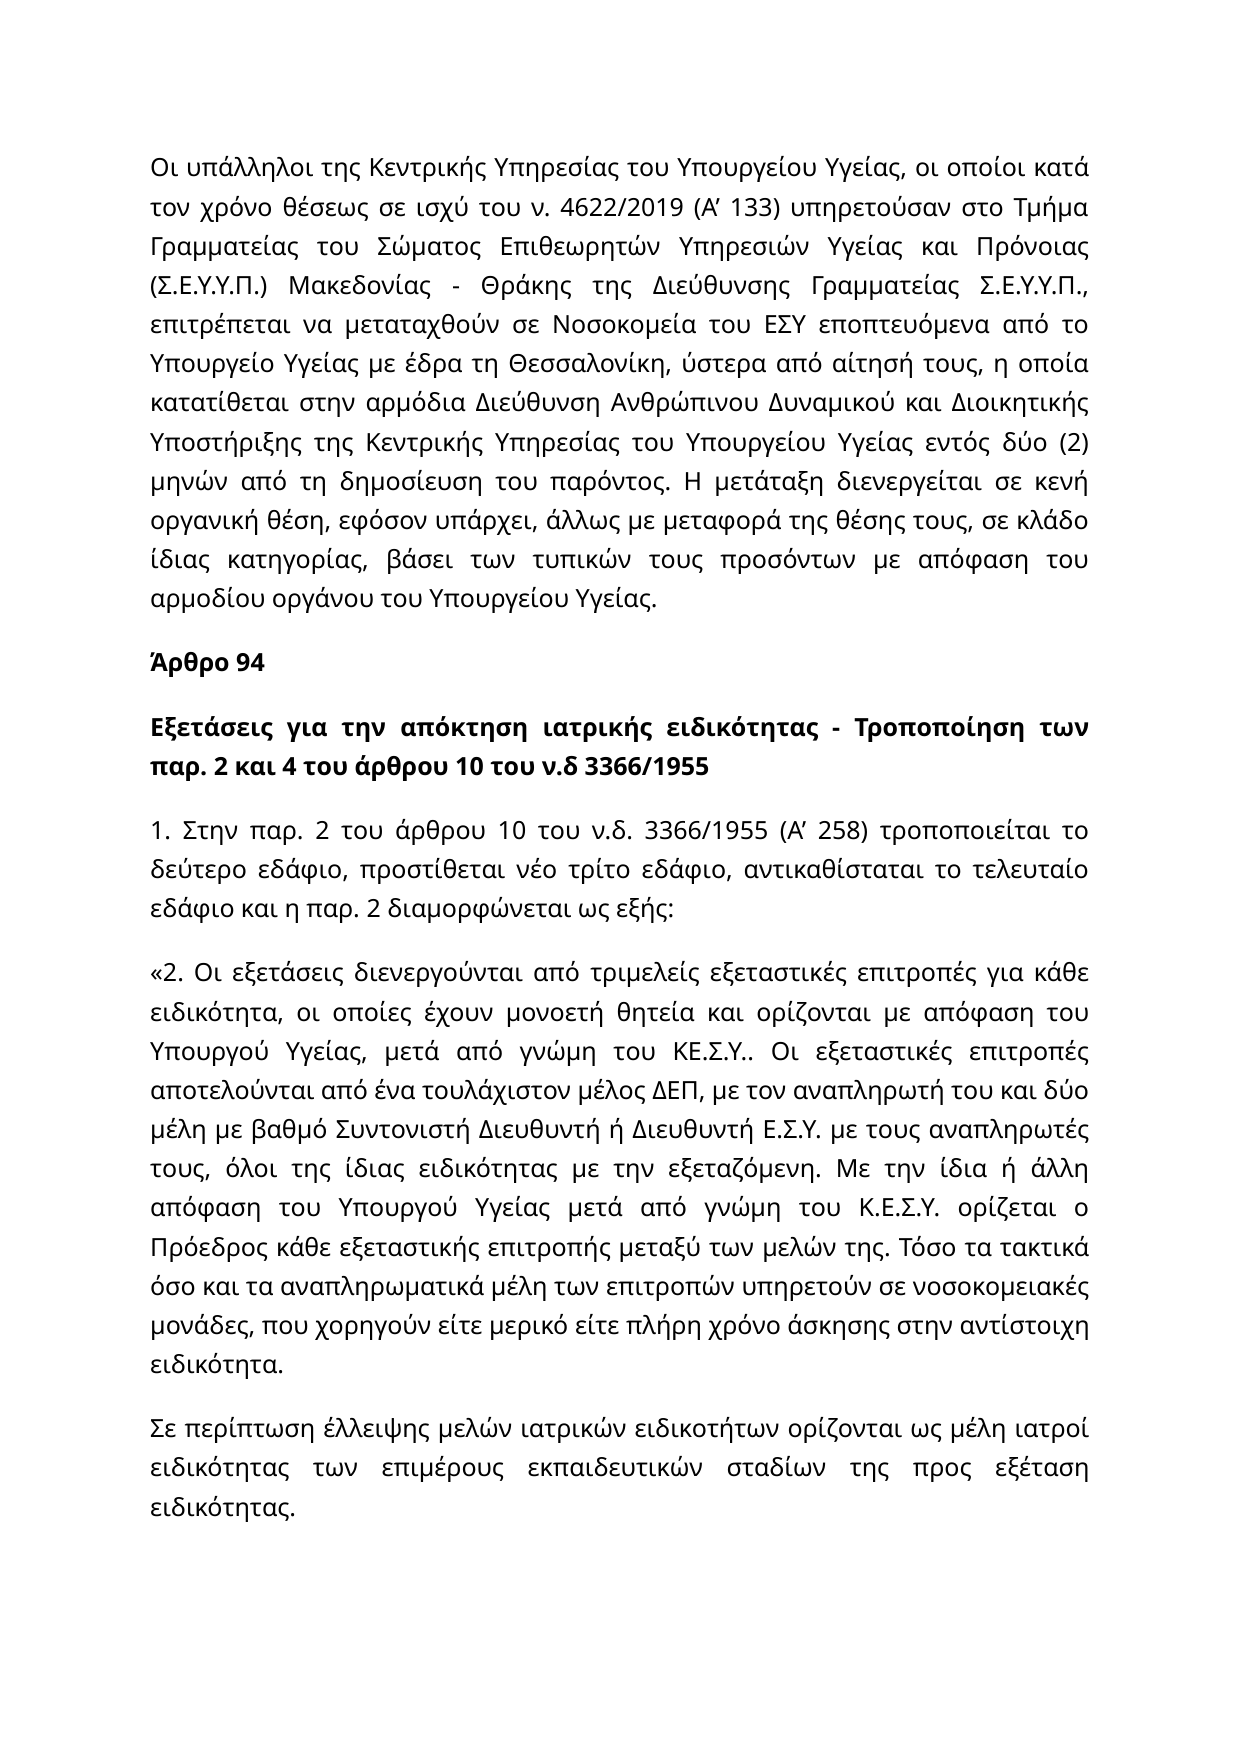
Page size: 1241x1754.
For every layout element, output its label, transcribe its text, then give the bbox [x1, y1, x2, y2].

text «2. Οι εξετάσεις διενεργούνται από τριμελείς εξεταστικές επιτροπές για κάθε ειδικότητα, οι οποίες έχουν μονοετή θητεία και ορίζονται με απόφαση του Υπουργού Υγείας, μετά από γνώμη του ΚΕ.Σ.Υ.. Οι εξεταστικές επιτροπές αποτελούνται από ένα τουλάχιστον μέλος ΔΕΠ, με τον αναπληρωτή του και δύο μέλη με βαθμό Συντονιστή Διευθυντή ή Διευθυντή Ε.Σ.Υ. με τους αναπληρωτές τους, όλοι της ίδιας ειδικότητας με την εξεταζόμενη. Με την ίδια ή άλλη απόφαση του Υπουργού Υγείας μετά από γνώμη του Κ.Ε.Σ.Υ. ορίζεται ο Πρόεδρος κάθε εξεταστικής επιτροπής μεταξύ των μελών της. Τόσο τα τακτικά όσο και τα αναπληρωματικά μέλη των επιτροπών υπηρετούν σε νοσοκομειακές μονάδες, που χορηγούν είτε μερικό είτε πλήρη χρόνο άσκησης στην αντίστοιχη ειδικότητα. [150, 955, 1090, 1381]
text Άρθρο 94 [150, 645, 1090, 679]
text Εξετάσεις για την απόκτηση ιατρικής ειδικότητας - Τροποποίηση των παρ. 2 και 4 του άρθρου 10 του ν.δ 3366/1955 [150, 709, 1090, 782]
text 1. Στην παρ. 2 του άρθρου 10 του ν.δ. 3366/1955 (Α’ 258) τροποποιείται το δεύτερο εδάφιο, προστίθεται νέο τρίτο εδάφιο, αντικαθίσταται το τελευταίο εδάφιο και η παρ. 2 διαμορφώνεται ως εξής: [150, 812, 1090, 925]
text Σε περίπτωση έλλειψης μελών ιατρικών ειδικοτήτων ορίζονται ως μέλη ιατροί ειδικότητας των επιμέρους εκπαιδευτικών σταδίων της προς εξέταση ειδικότητας. [150, 1411, 1090, 1523]
text Οι υπάλληλοι της Κεντρικής Υπηρεσίας του Υπουργείου Υγείας, οι οποίοι κατά τον χρόνο θέσεως σε ισχύ του ν. 4622/2019 (Α’ 133) υπηρετούσαν στο Τμήμα Γραμματείας του Σώματος Επιθεωρητών Υπηρεσιών Υγείας και Πρόνοιας (Σ.Ε.Υ.Υ.Π.) Μακεδονίας - Θράκης της Διεύθυνσης Γραμματείας Σ.Ε.Υ.Υ.Π., επιτρέπεται να μεταταχθούν σε Νοσοκομεία του ΕΣΥ εποπτευόμενα από το Υπουργείο Υγείας με έδρα τη Θεσσαλονίκη, ύστερα από αίτησή τους, η οποία κατατίθεται στην αρμόδια Διεύθυνση Ανθρώπινου Δυναμικού και Διοικητικής Υποστήριξης της Κεντρικής Υπηρεσίας του Υπουργείου Υγείας εντός δύο (2) μηνών από τη δημοσίευση του παρόντος. Η μετάταξη διενεργείται σε κενή οργανική θέση, εφόσον υπάρχει, άλλως με μεταφορά της θέσης τους, σε κλάδο ίδιας κατηγορίας, βάσει των τυπικών τους προσόντων με απόφαση του αρμοδίου οργάνου του Υπουργείου Υγείας. [150, 150, 1090, 615]
